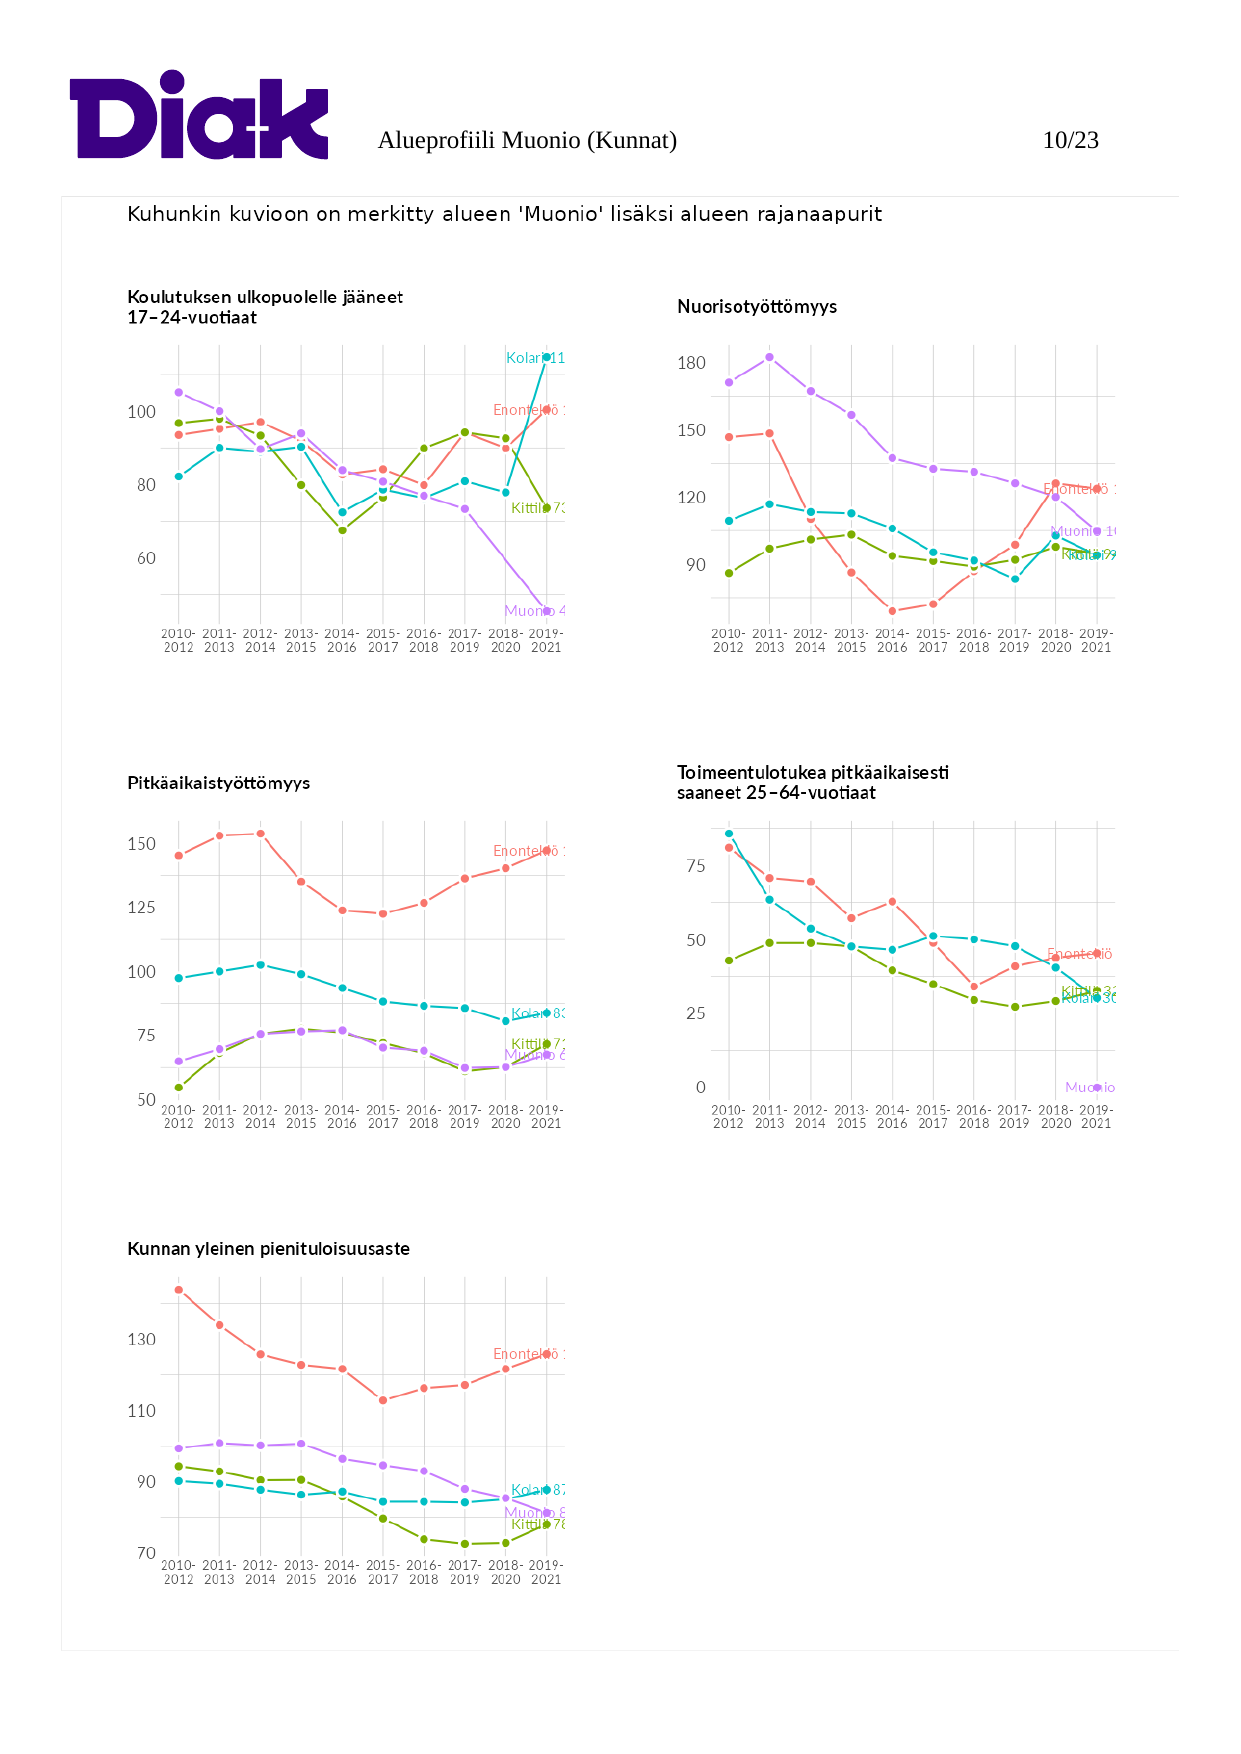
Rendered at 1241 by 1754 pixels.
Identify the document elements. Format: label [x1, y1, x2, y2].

picture [61, 196, 1179, 1651]
